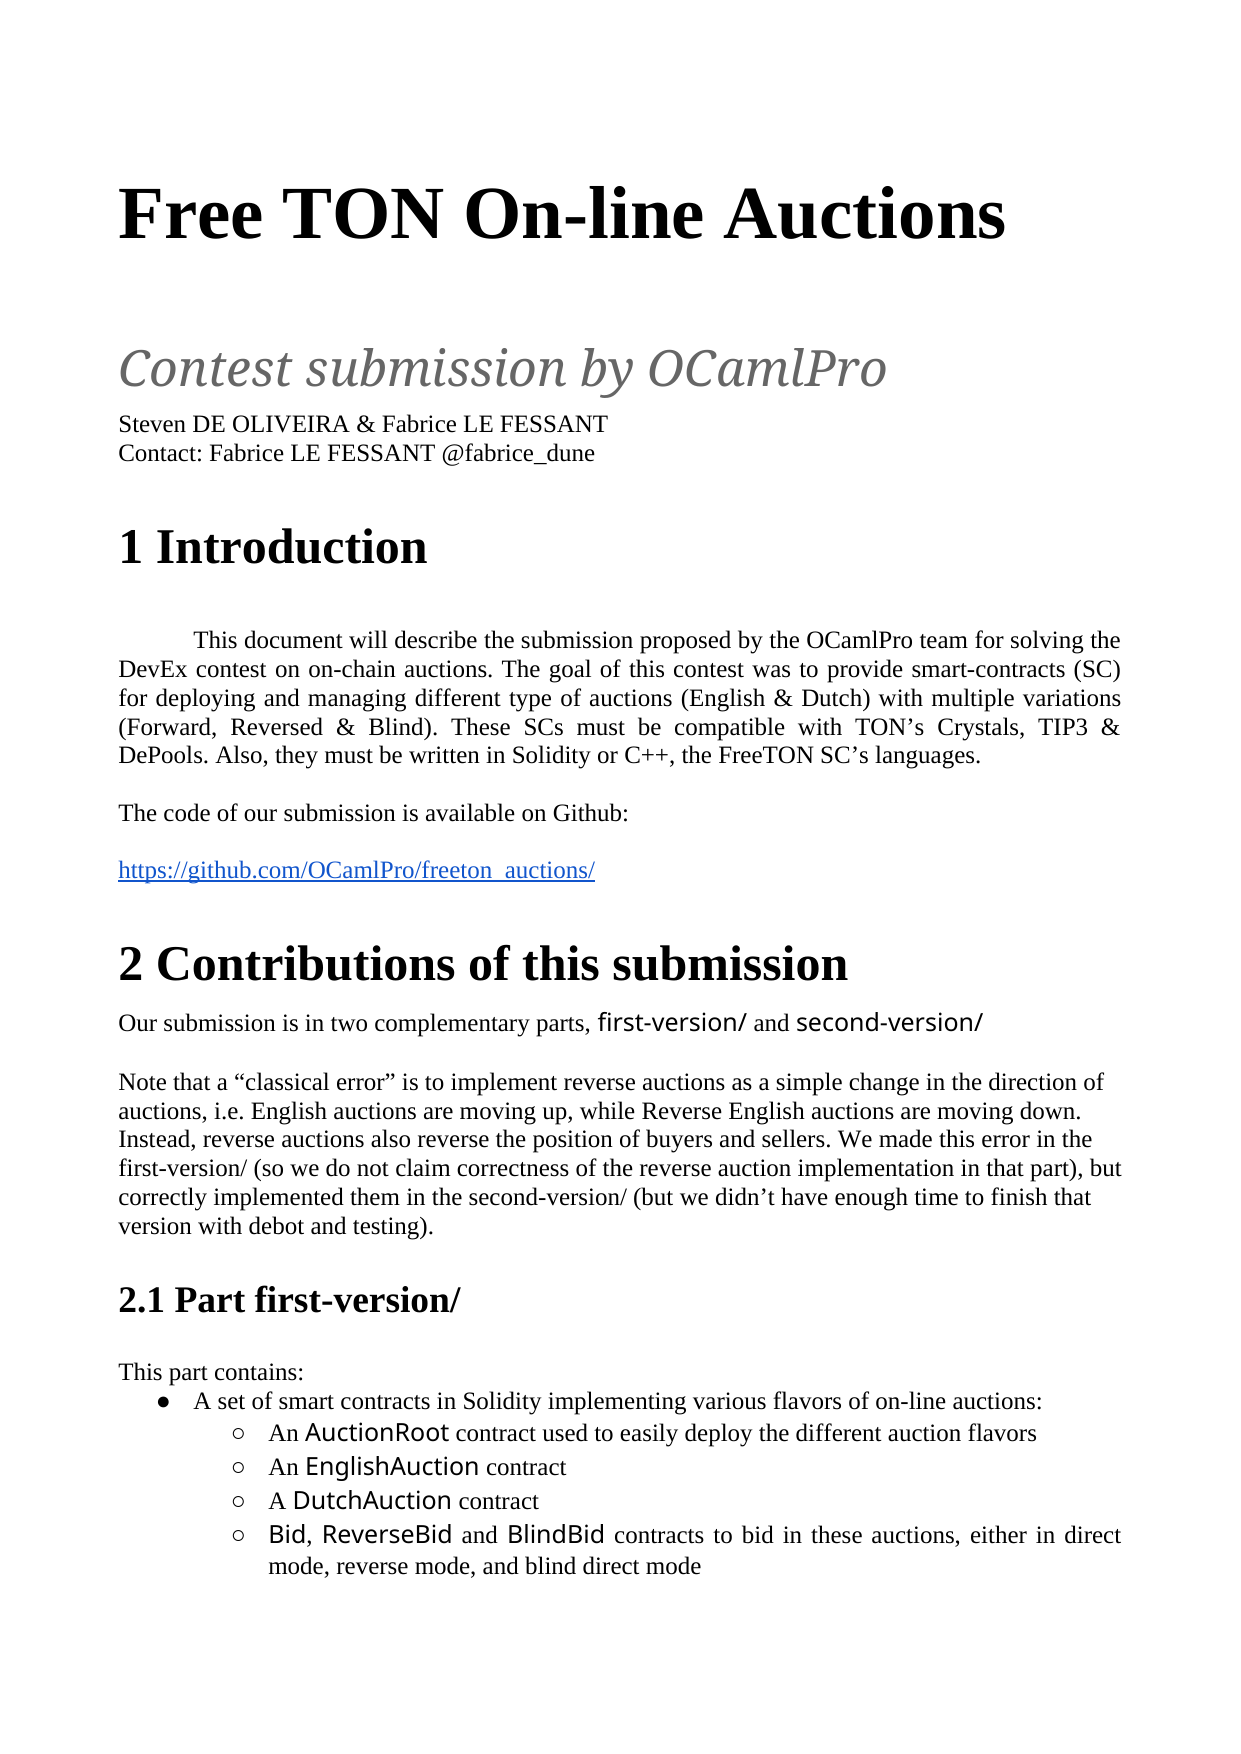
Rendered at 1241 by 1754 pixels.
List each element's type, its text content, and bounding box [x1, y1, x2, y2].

subtitle Contest submission by OCamlPro [118, 333, 1122, 401]
text Note that a “classical error” is to implement reverse auctions as a simple change in the direction of auctions, i.e. English auctions are moving up, while Reverse English auctions are moving down. Instead, reverse auctions also reverse the position of buyers and sellers. We made this error in the first-version/ (so we do not claim correctness of the reverse auction implementation in that part), but correctly implemented them in the second-version/ (but we didn’t have enough time to finish that version with debot and testing). [118, 1067, 1122, 1239]
text This document will describe the submission proposed by the OCamlPro team for solving the DevEx contest on on-chain auctions. The goal of this contest was to provide smart-contracts (SC) for deploying and managing different type of auctions (English & Dutch) with multiple variations (Forward, Reversed & Blind). These SCs must be compatible with TON’s Crystals, TIP3 & DePools. Also, they must be written in Solidity or C++, the FreeTON SC’s languages. [118, 625, 1122, 769]
text Steven DE OLIVEIRA & Fabrice LE FESSANT [118, 409, 1122, 438]
text https://github.com/OCamlPro/freeton_auctions/ [118, 855, 1122, 884]
text Our submission is in two complementary parts, first-version/ and second-version/ [118, 1004, 1122, 1038]
subtitle 2.1 Part first-version/ [118, 1277, 1122, 1320]
text This part contains: [118, 1357, 1122, 1386]
subtitle 1 Introduction [118, 517, 1122, 574]
list A DutchAuction contract [231, 1483, 1122, 1517]
list A set of smart contracts in Solidity implementing various flavors of on-line auctions: [156, 1386, 1122, 1415]
list Bid, ReverseBid and BlindBid contracts to bid in these auctions, either in direct mode, reverse mode, and blind direct mode [231, 1517, 1122, 1580]
list An EnglishAuction contract [231, 1449, 1122, 1483]
subtitle 2 Contributions of this submission [118, 934, 1122, 992]
list An AuctionRoot contract used to easily deploy the different auction flavors [231, 1415, 1122, 1449]
text The code of our submission is available on Github: [118, 798, 1122, 827]
title Free TON On-line Auctions [118, 168, 1122, 254]
text Contact: Fabrice LE FESSANT @fabrice_dune [118, 438, 1122, 467]
